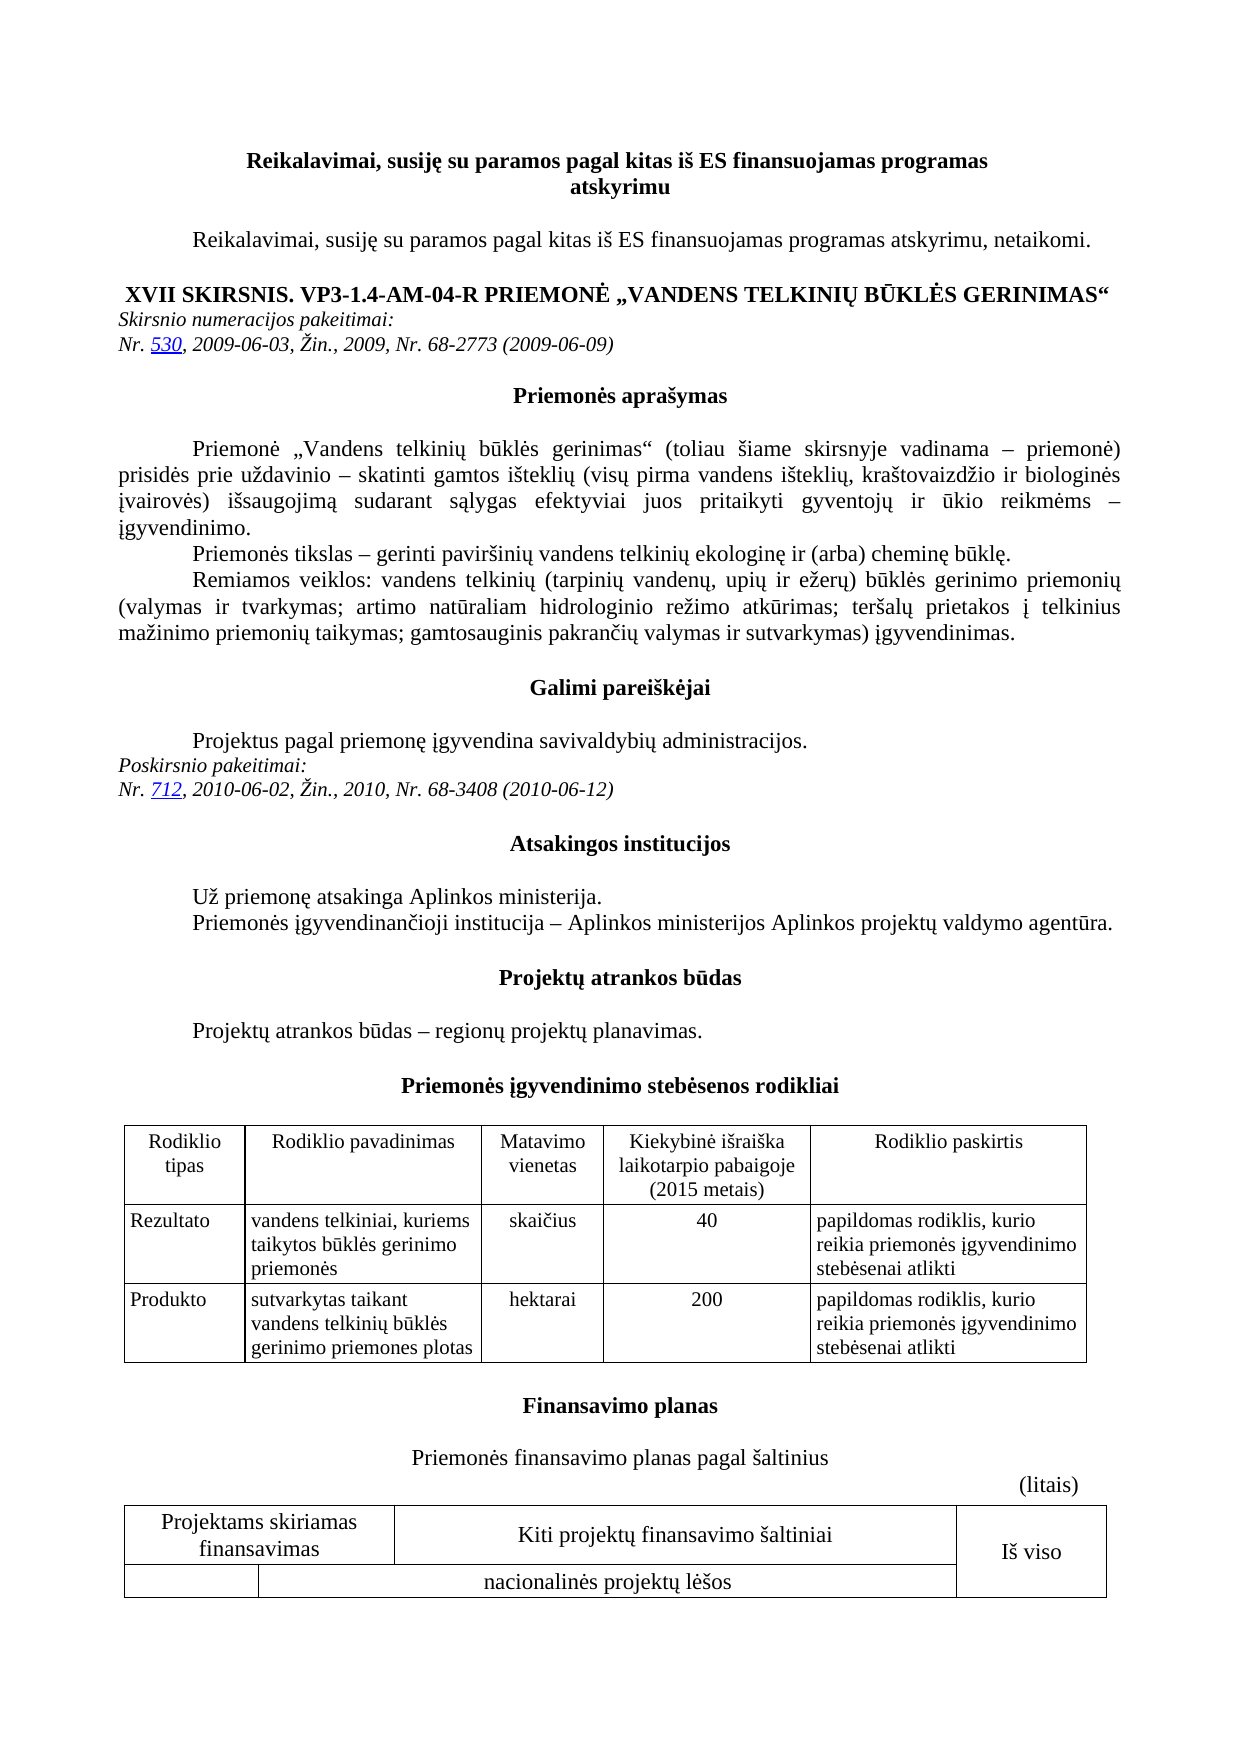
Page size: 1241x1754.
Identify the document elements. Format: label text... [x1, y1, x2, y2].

table_header Rodiklio paskirtis [811, 1126, 1086, 1204]
table_cell skaičius [482, 1205, 603, 1283]
table_header Kiekybinė išraiška laikotarpio pabaigoje (2015 metais) [604, 1126, 810, 1204]
table_header Rodiklio pavadinimas [246, 1126, 481, 1204]
table_cell papildomas rodiklis, kurio reikia priemonės įgyvendinimo stebėsenai atlikti [811, 1205, 1086, 1283]
text XVII SKIRSNIS. VP3-1.4-AM-04-R PRIEMONĖ „VANDENS TELKINIŲ BŪKLĖS GERINIMAS“ [118, 281, 1122, 307]
table_header Rodiklio tipas [125, 1126, 244, 1204]
text Finansavimo planas [118, 1392, 1122, 1418]
table_cell 200 [604, 1284, 810, 1362]
text Remiamos veiklos: vandens telkinių (tarpinių vandenų, upių ir ežerų) būklės gerinimo priemonių (valymas ir tvarkymas; artimo natūraliam hidrologinio režimo atkūrimas; teršalų prietakos į telkinius mažinimo priemonių taikymas; gamtosauginis pakrančių valymas ir sutvarkymas) įgyvendinimas. [118, 566, 1122, 645]
text Priemonės finansavimo planas pagal šaltinius [118, 1444, 1122, 1471]
text Priemonės įgyvendinančioji institucija – Aplinkos ministerijos Aplinkos projektų valdymo agentūra. [118, 909, 1122, 936]
table_cell 40 [604, 1205, 810, 1283]
text (litais) [118, 1471, 1122, 1497]
table_header Iš viso [957, 1506, 1106, 1597]
text Projektų atrankos būdas [118, 964, 1122, 991]
text Reikalavimai, susiję su paramos pagal kitas iš ES finansuojamas programas atskyrimu, netaikomi. [118, 226, 1122, 252]
table_cell [125, 1565, 258, 1597]
text Projektus pagal priemonę įgyvendina savivaldybių administracijos. [118, 727, 1122, 753]
text Atsakingos institucijos [118, 830, 1122, 856]
text Nr. 530, 2009-06-03, Žin., 2009, Nr. 68-2773 (2009-06-09) [118, 331, 1122, 356]
table_header Kiti projektų finansavimo šaltiniai [395, 1506, 956, 1564]
table_cell nacionalinės projektų lėšos [259, 1565, 956, 1597]
text Priemonės aprašymas [118, 382, 1122, 408]
text Reikalavimai, susiję su paramos pagal kitas iš ES finansuojamas programas atskyrimu [118, 147, 1122, 199]
text Projektų atrankos būdas – regionų projektų planavimas. [118, 1017, 1122, 1043]
text Už priemonę atsakinga Aplinkos ministerija. [118, 883, 1122, 909]
text Priemonės įgyvendinimo stebėsenos rodikliai [118, 1072, 1122, 1098]
text Galimi pareiškėjai [118, 674, 1122, 701]
table_cell sutvarkytas taikant vandens telkinių būklės gerinimo priemones plotas [246, 1284, 481, 1362]
text Skirsnio numeracijos pakeitimai: [118, 307, 1122, 331]
table_cell papildomas rodiklis, kurio reikia priemonės įgyvendinimo stebėsenai atlikti [811, 1284, 1086, 1362]
table_cell Produkto [125, 1284, 244, 1362]
text Nr. 712, 2010-06-02, Žin., 2010, Nr. 68-3408 (2010-06-12) [118, 777, 1122, 801]
table_cell Rezultato [125, 1205, 244, 1283]
table_cell vandens telkiniai, kuriems taikytos būklės gerinimo priemonės [246, 1205, 481, 1283]
text Priemonės tikslas – gerinti paviršinių vandens telkinių ekologinę ir (arba) cheminę būklę. [118, 540, 1122, 566]
table_header Projektams skiriamas finansavimas [125, 1506, 394, 1564]
text Poskirsnio pakeitimai: [118, 753, 1122, 777]
table_header Matavimo vienetas [482, 1126, 603, 1204]
text Priemonė „Vandens telkinių būklės gerinimas“ (toliau šiame skirsnyje vadinama – priemonė) prisidės prie uždavinio – skatinti gamtos išteklių (visų pirma vandens išteklių, kraštovaizdžio ir biologinės įvairovės) išsaugojimą sudarant sąlygas efektyviai juos pritaikyti gyventojų ir ūkio reikmėms – įgyvendinimo. [118, 434, 1122, 540]
table_cell hektarai [482, 1284, 603, 1362]
